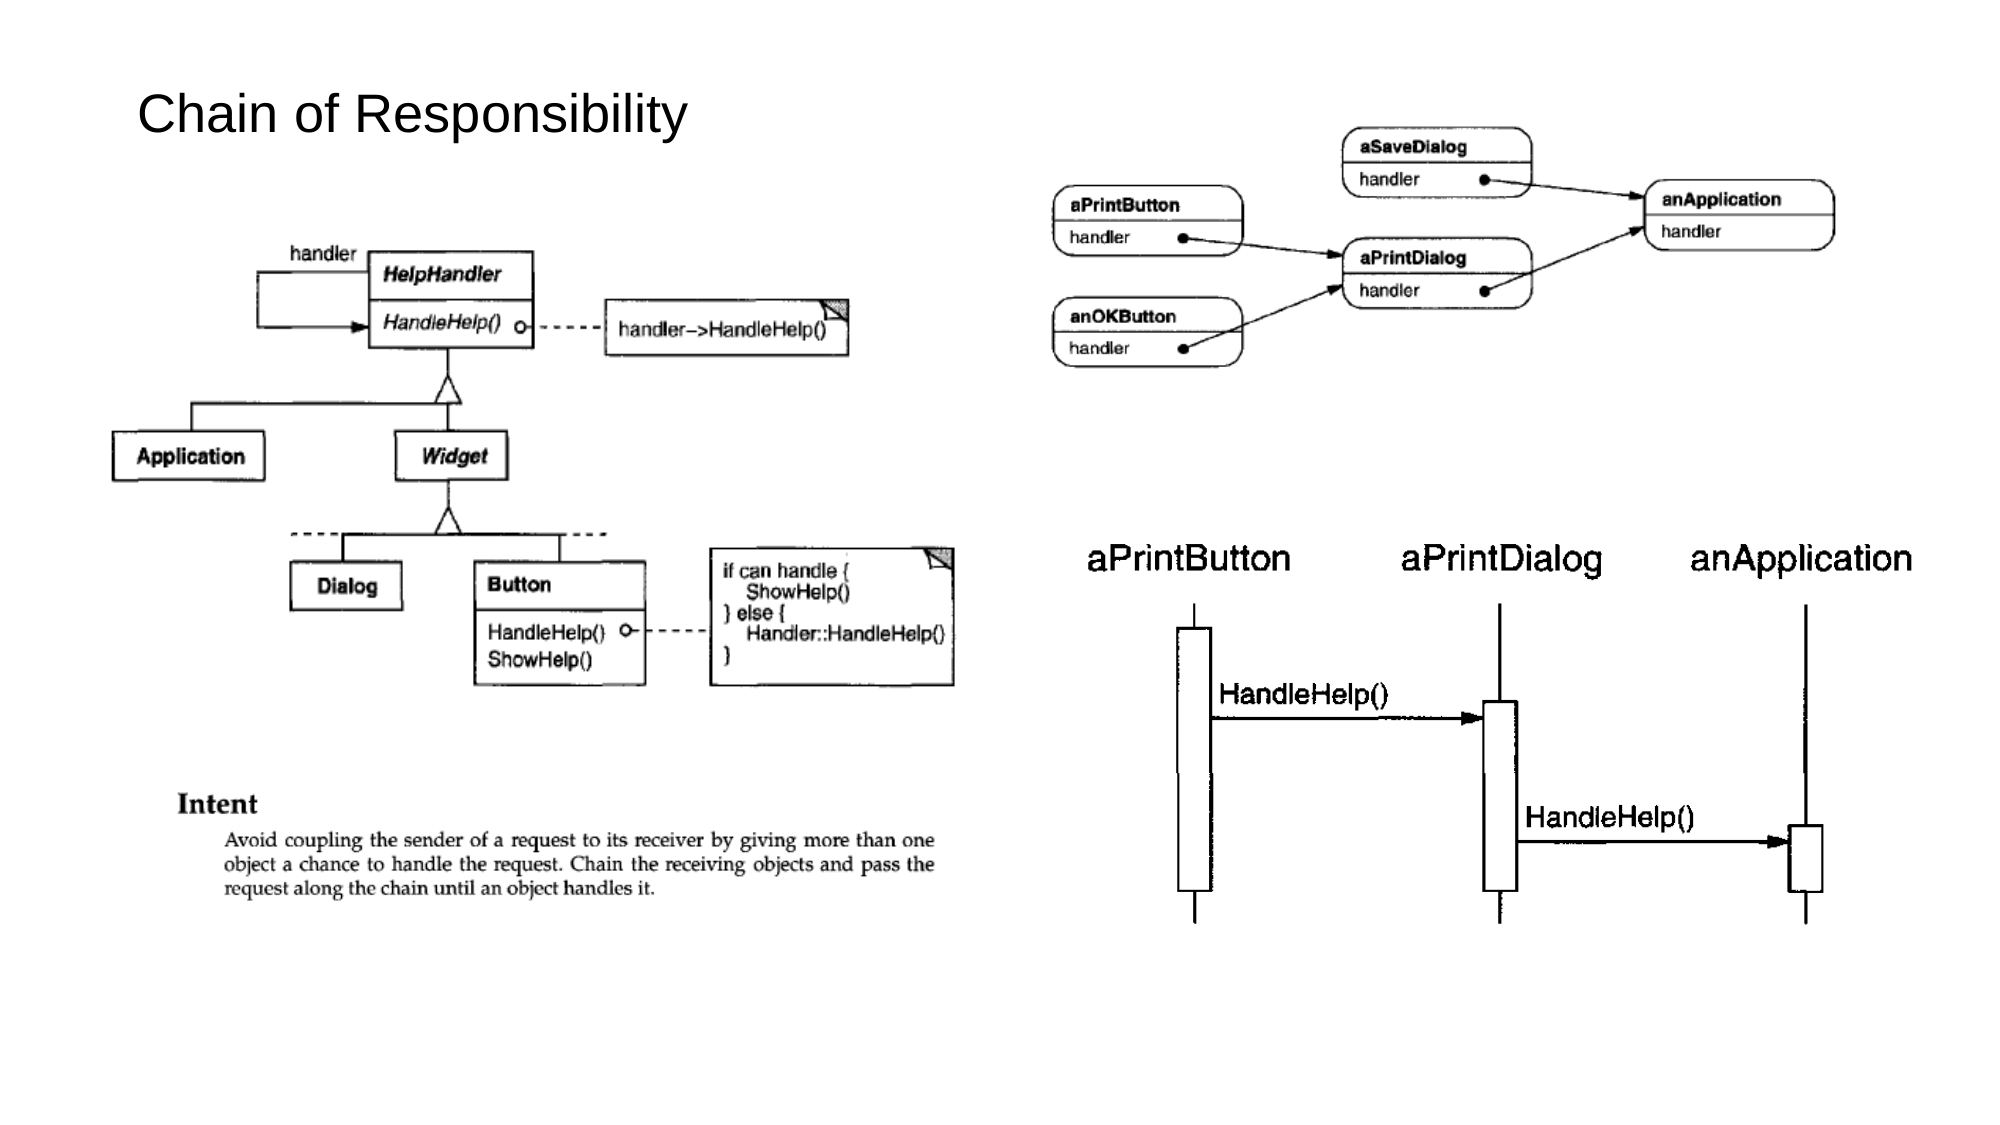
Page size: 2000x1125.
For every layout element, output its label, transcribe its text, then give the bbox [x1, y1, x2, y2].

picture [1036, 104, 1861, 394]
picture [90, 239, 991, 706]
title Chain of Responsibility [137, 53, 706, 157]
picture [171, 787, 946, 916]
picture [1065, 508, 1941, 946]
